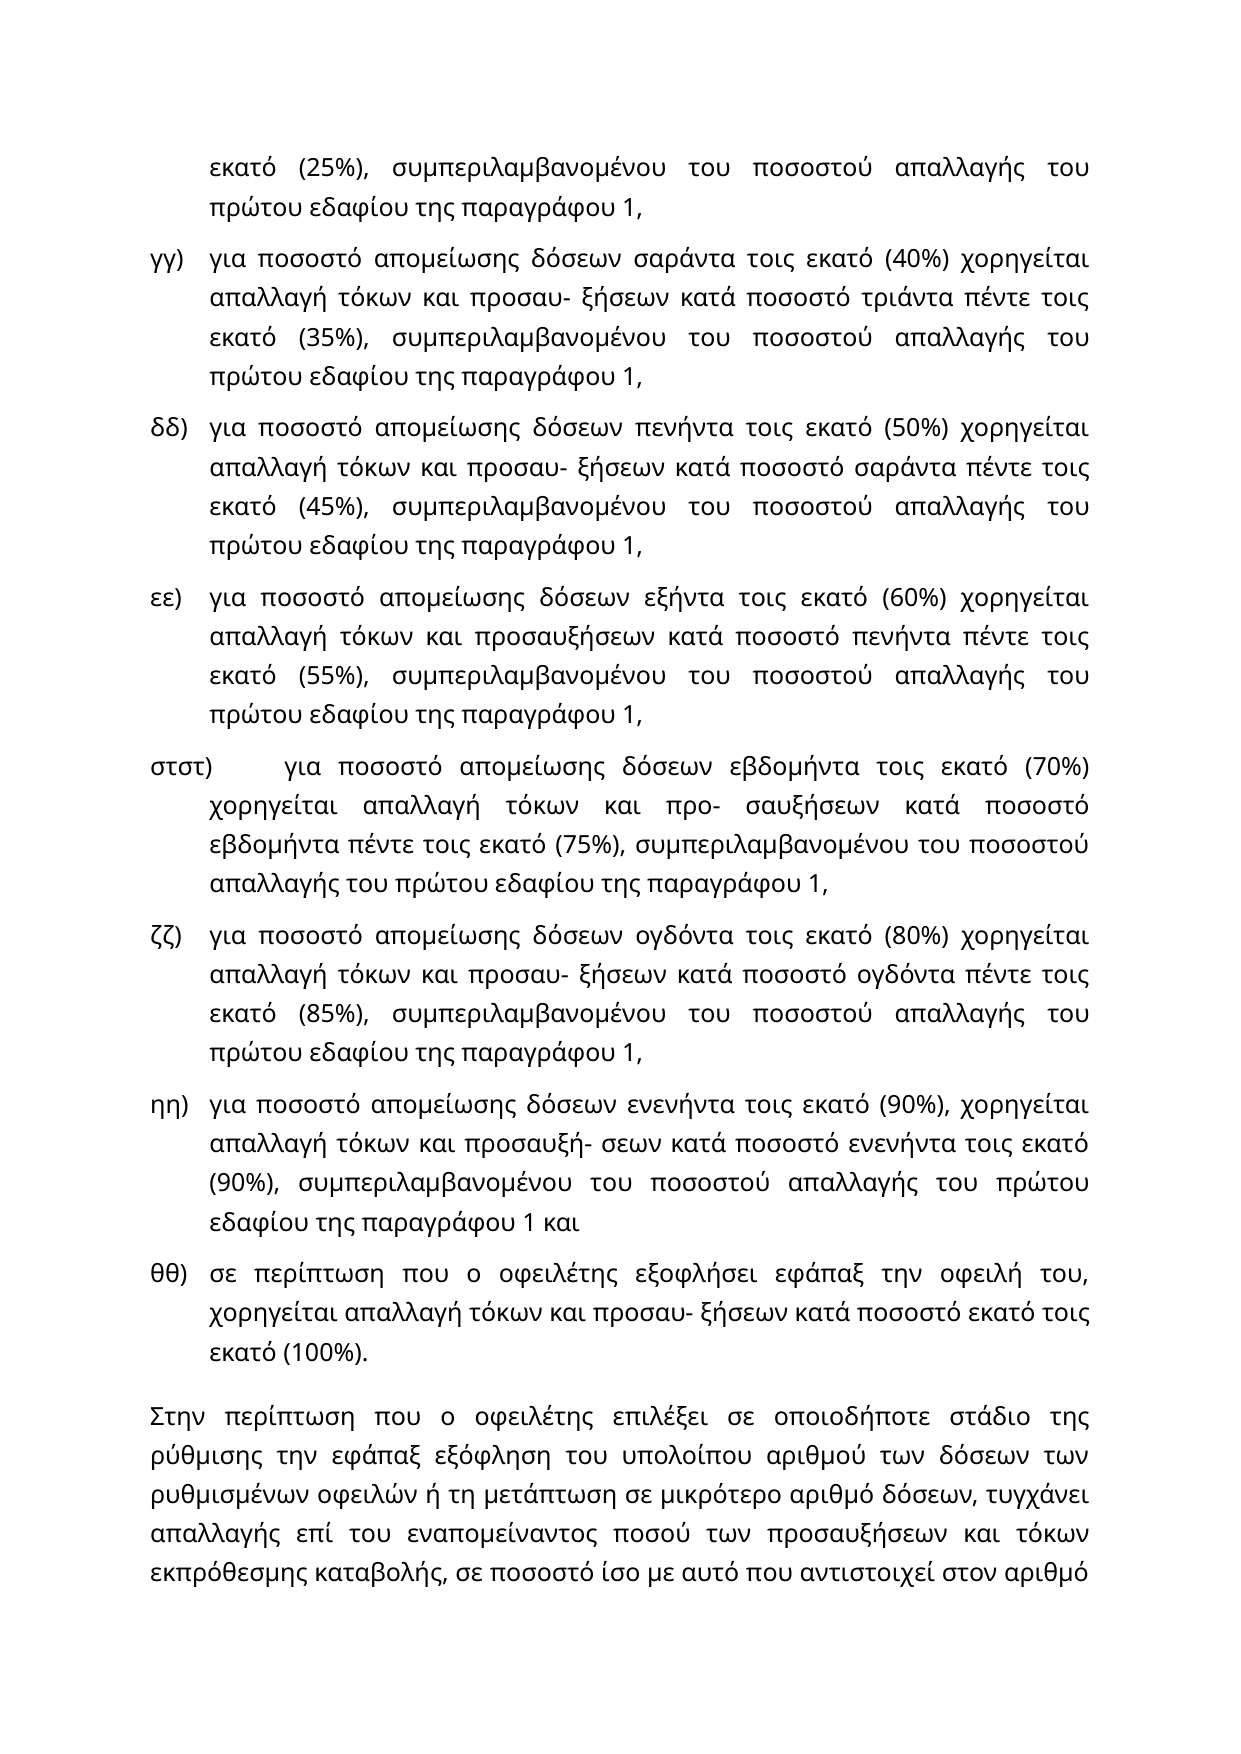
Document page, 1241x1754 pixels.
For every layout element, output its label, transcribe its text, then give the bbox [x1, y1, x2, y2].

list δδ) για ποσοστό απομείωσης δόσεων πενήντα τοις εκατό (50%) χορηγείται απαλλαγή τόκων και προσαυ- ξήσεων κατά ποσοστό σαράντα πέντε τοις εκατό (45%), συμπεριλαμβανομένου του ποσοστού απαλλαγής του πρώτου εδαφίου της παραγράφου 1, [150, 410, 1090, 562]
text Στην περίπτωση που ο οφειλέτης επιλέξει σε οποιοδήποτε στάδιο της ρύθμισης την εφάπαξ εξόφληση του υπολοίπου αριθμού των δόσεων των ρυθμισμένων οφειλών ή τη μετάπτωση σε μικρότερο αριθμό δόσεων, τυγχάνει απαλλαγής επί του εναπομείναντος ποσού των προσαυξήσεων και τόκων εκπρόθεσμης καταβολής, σε ποσοστό ίσο με αυτό που αντιστοιχεί στον αριθμό [150, 1398, 1090, 1589]
list ηη) για ποσοστό απομείωσης δόσεων ενενήντα τοις εκατό (90%), χορηγείται απαλλαγή τόκων και προσαυξή- σεων κατά ποσοστό ενενήντα τοις εκατό (90%), συμπεριλαμβανομένου του ποσοστού απαλλαγής του πρώτου εδαφίου της παραγράφου 1 και [150, 1087, 1090, 1238]
list γγ) για ποσοστό απομείωσης δόσεων σαράντα τοις εκατό (40%) χορηγείται απαλλαγή τόκων και προσαυ- ξήσεων κατά ποσοστό τριάντα πέντε τοις εκατό (35%), συμπεριλαμβανομένου του ποσοστού απαλλαγής του πρώτου εδαφίου της παραγράφου 1, [150, 241, 1090, 392]
list θθ) σε περίπτωση που ο οφειλέτης εξοφλήσει εφάπαξ την οφειλή του, χορηγείται απαλλαγή τόκων και προσαυ- ξήσεων κατά ποσοστό εκατό τοις εκατό (100%). [150, 1256, 1090, 1368]
list εε) για ποσοστό απομείωσης δόσεων εξήντα τοις εκατό (60%) χορηγείται απαλλαγή τόκων και προσαυξήσεων κατά ποσοστό πενήντα πέντε τοις εκατό (55%), συμπεριλαμβανομένου του ποσοστού απαλλαγής του πρώτου εδαφίου της παραγράφου 1, [150, 579, 1090, 731]
list ζζ) για ποσοστό απομείωσης δόσεων ογδόντα τοις εκατό (80%) χορηγείται απαλλαγή τόκων και προσαυ- ξήσεων κατά ποσοστό ογδόντα πέντε τοις εκατό (85%), συμπεριλαμβανομένου του ποσοστού απαλλαγής του πρώτου εδαφίου της παραγράφου 1, [150, 917, 1090, 1069]
list εκατό (25%), συμπεριλαμβανομένου του ποσοστού απαλλαγής του πρώτου εδαφίου της παραγράφου 1, [150, 150, 1090, 223]
list στστ) για ποσοστό απομείωσης δόσεων εβδομήντα τοις εκατό (70%) χορηγείται απαλλαγή τόκων και προ- σαυξήσεων κατά ποσοστό εβδομήντα πέντε τοις εκατό (75%), συμπεριλαμβανομένου του ποσοστού απαλλαγής του πρώτου εδαφίου της παραγράφου 1, [150, 748, 1090, 900]
